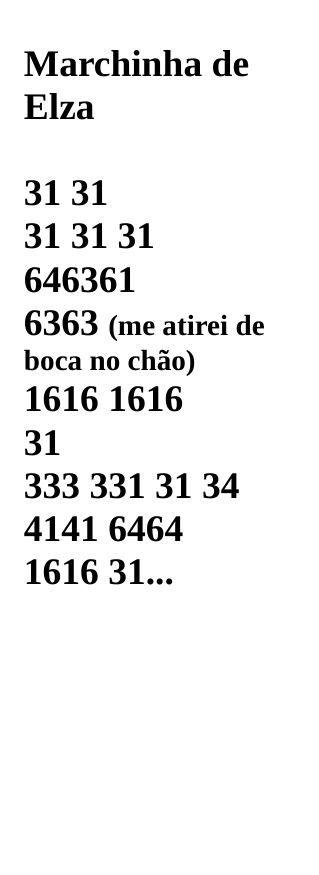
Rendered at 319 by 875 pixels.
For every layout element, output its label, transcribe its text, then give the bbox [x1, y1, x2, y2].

text 6363 (me atirei de boca no chão) [24, 300, 289, 377]
text 333 331 31 34 [24, 463, 289, 506]
text 31 31 [24, 171, 289, 214]
text 1616 31... [24, 549, 289, 592]
text 1616 1616 [24, 377, 289, 420]
text 646361 [24, 257, 289, 300]
subtitle Marchinha de Elza [24, 41, 289, 128]
text 31 [24, 420, 289, 463]
text 4141 6464 [24, 506, 289, 549]
text 31 31 31 [24, 214, 289, 257]
